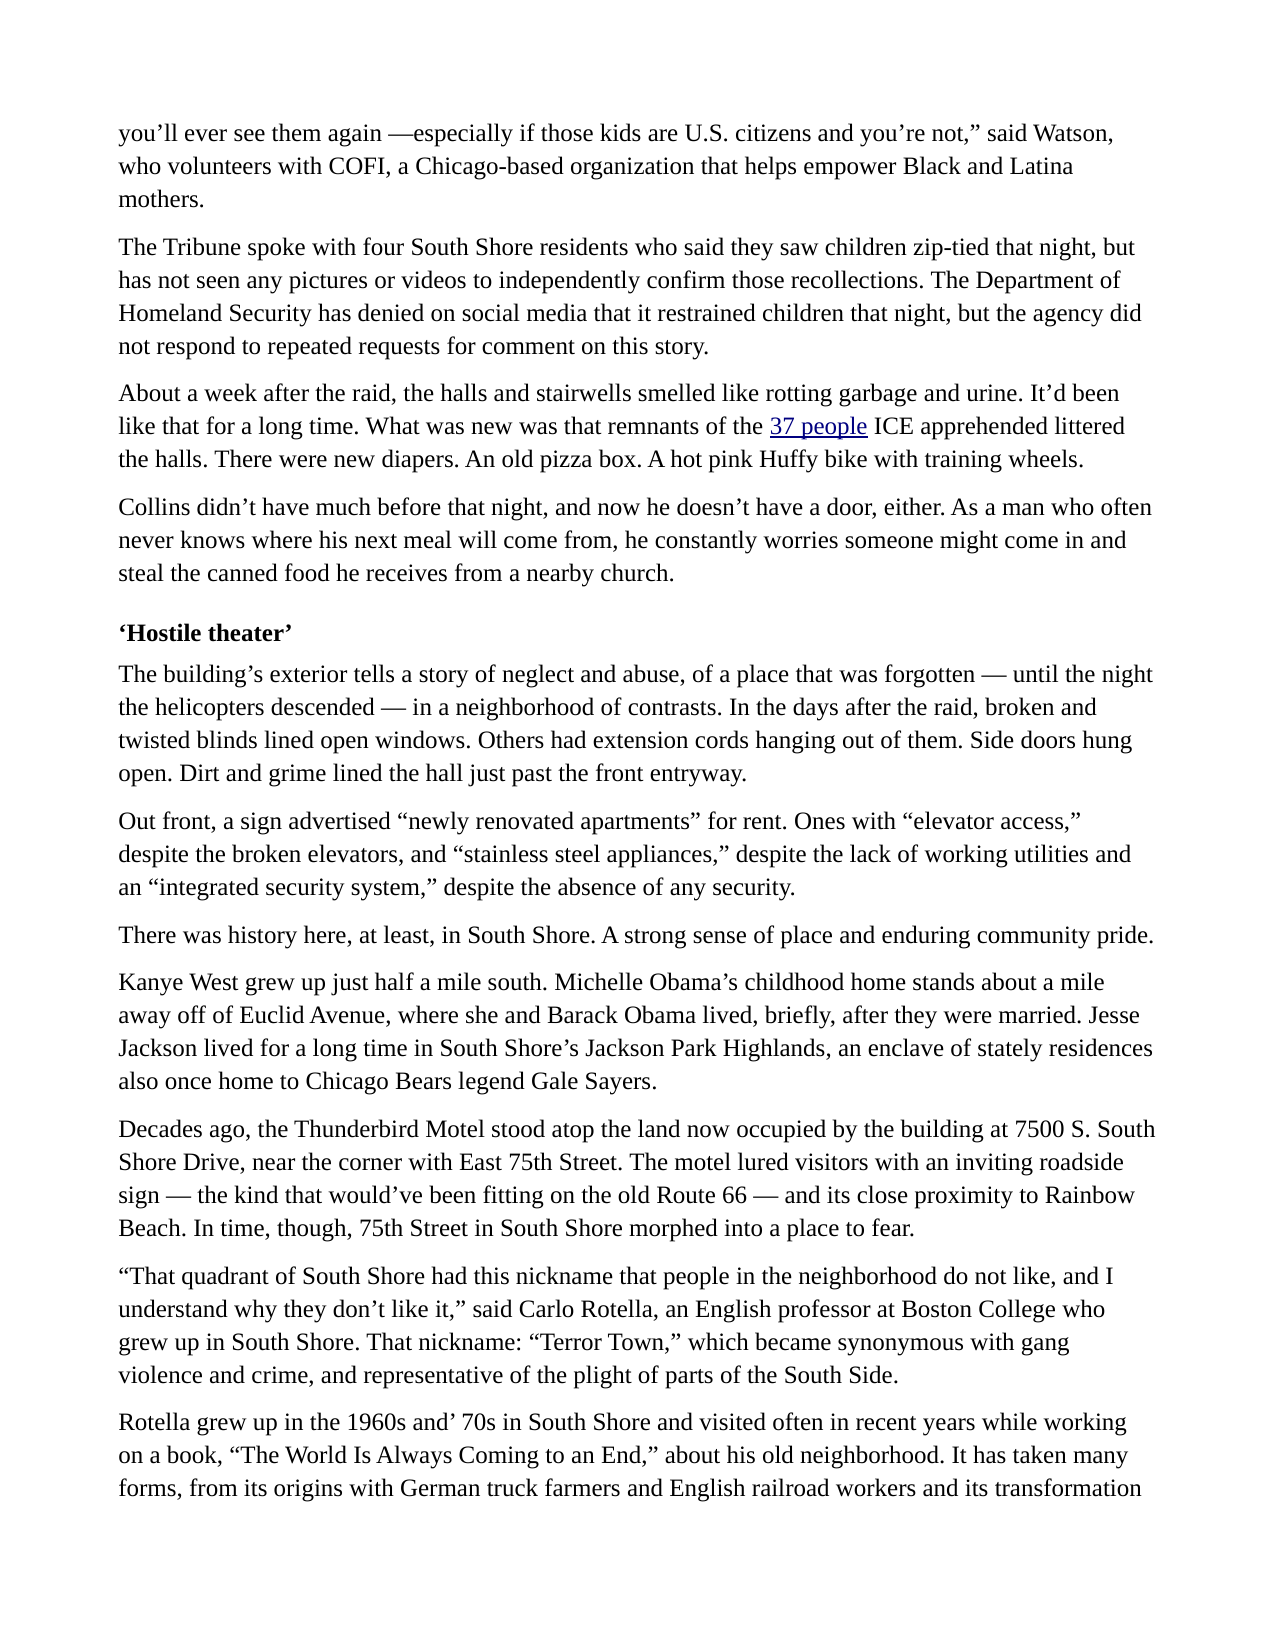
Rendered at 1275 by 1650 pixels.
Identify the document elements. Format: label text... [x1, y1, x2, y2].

text you’ll ever see them again —especially if those kids are U.S. citizens and you’re not,” said Watson, who volunteers with COFI, a Chicago-based organization that helps empower Black and Latina mothers. [118, 118, 1157, 213]
text Kanye West grew up just half a mile south. Michelle Obama’s childhood home stands about a mile away off of Euclid Avenue, where she and Barack Obama lived, briefly, after they were married. Jesse Jackson lived for a long time in South Shore’s Jackson Park Highlands, an enclave of stately residences also once home to Chicago Bears legend Gale Sayers. [118, 967, 1157, 1095]
text “That quadrant of South Shore had this nickname that people in the neighborhood do not like, and I understand why they don’t like it,” said Carlo Rotella, an English professor at Boston College who grew up in South Shore. That nickname: “Terror Town,” which became synonymous with gang violence and crime, and representative of the plight of parts of the South Side. [118, 1261, 1157, 1388]
text Decades ago, the Thunderbird Motel stood atop the land now occupied by the building at 7500 S. South Shore Drive, near the corner with East 75th Street. The motel lured visitors with an inviting roadside sign — the kind that would’ve been fitting on the old Route 66 — and its close proximity to Rainbow Beach. In time, though, 75th Street in South Shore morphed into a place to fear. [118, 1114, 1157, 1242]
text The building’s exterior tells a story of neglect and abuse, of a place that was forgotten — until the night the helicopters descended — in a neighborhood of contrasts. In the days after the raid, broken and twisted blinds lined open windows. Others had extension cords hanging out of them. Side doors hung open. Dirt and grime lined the hall just past the front entryway. [118, 659, 1157, 787]
subtitle ‘Hostile theater’ [118, 618, 1157, 647]
text The Tribune spoke with four South Shore residents who said they saw children zip-tied that night, but has not seen any pictures or videos to independently confirm those recollections. The Department of Homeland Security has denied on social media that it restrained children that night, but the agency did not respond to repeated requests for comment on this story. [118, 232, 1157, 359]
text Rotella grew up in the 1960s and’ 70s in South Shore and visited often in recent years while working on a book, “The World Is Always Coming to an End,” about his old neighborhood. It has taken many forms, from its origins with German truck farmers and English railroad workers and its transformation [118, 1407, 1157, 1502]
text Out front, a sign advertised “newly renovated apartments” for rent. Ones with “elevator access,” despite the broken elevators, and “stainless steel appliances,” despite the lack of working utilities and an “integrated security system,” despite the absence of any security. [118, 806, 1157, 901]
text Collins didn’t have much before that night, and now he doesn’t have a door, either. As a man who often never knows where his next meal will come from, he constantly worries someone might come in and steal the canned food he receives from a nearby church. [118, 492, 1157, 587]
text There was history here, at least, in South Shore. A strong sense of place and enduring community pride. [118, 920, 1157, 948]
text About a week after the raid, the halls and stairwells smelled like rotting garbage and urine. It’d been like that for a long time. What was new was that remnants of the 37 people ICE apprehended littered the halls. There were new diapers. An old pizza box. A hot pink Huffy bike with training wheels. [118, 378, 1157, 473]
